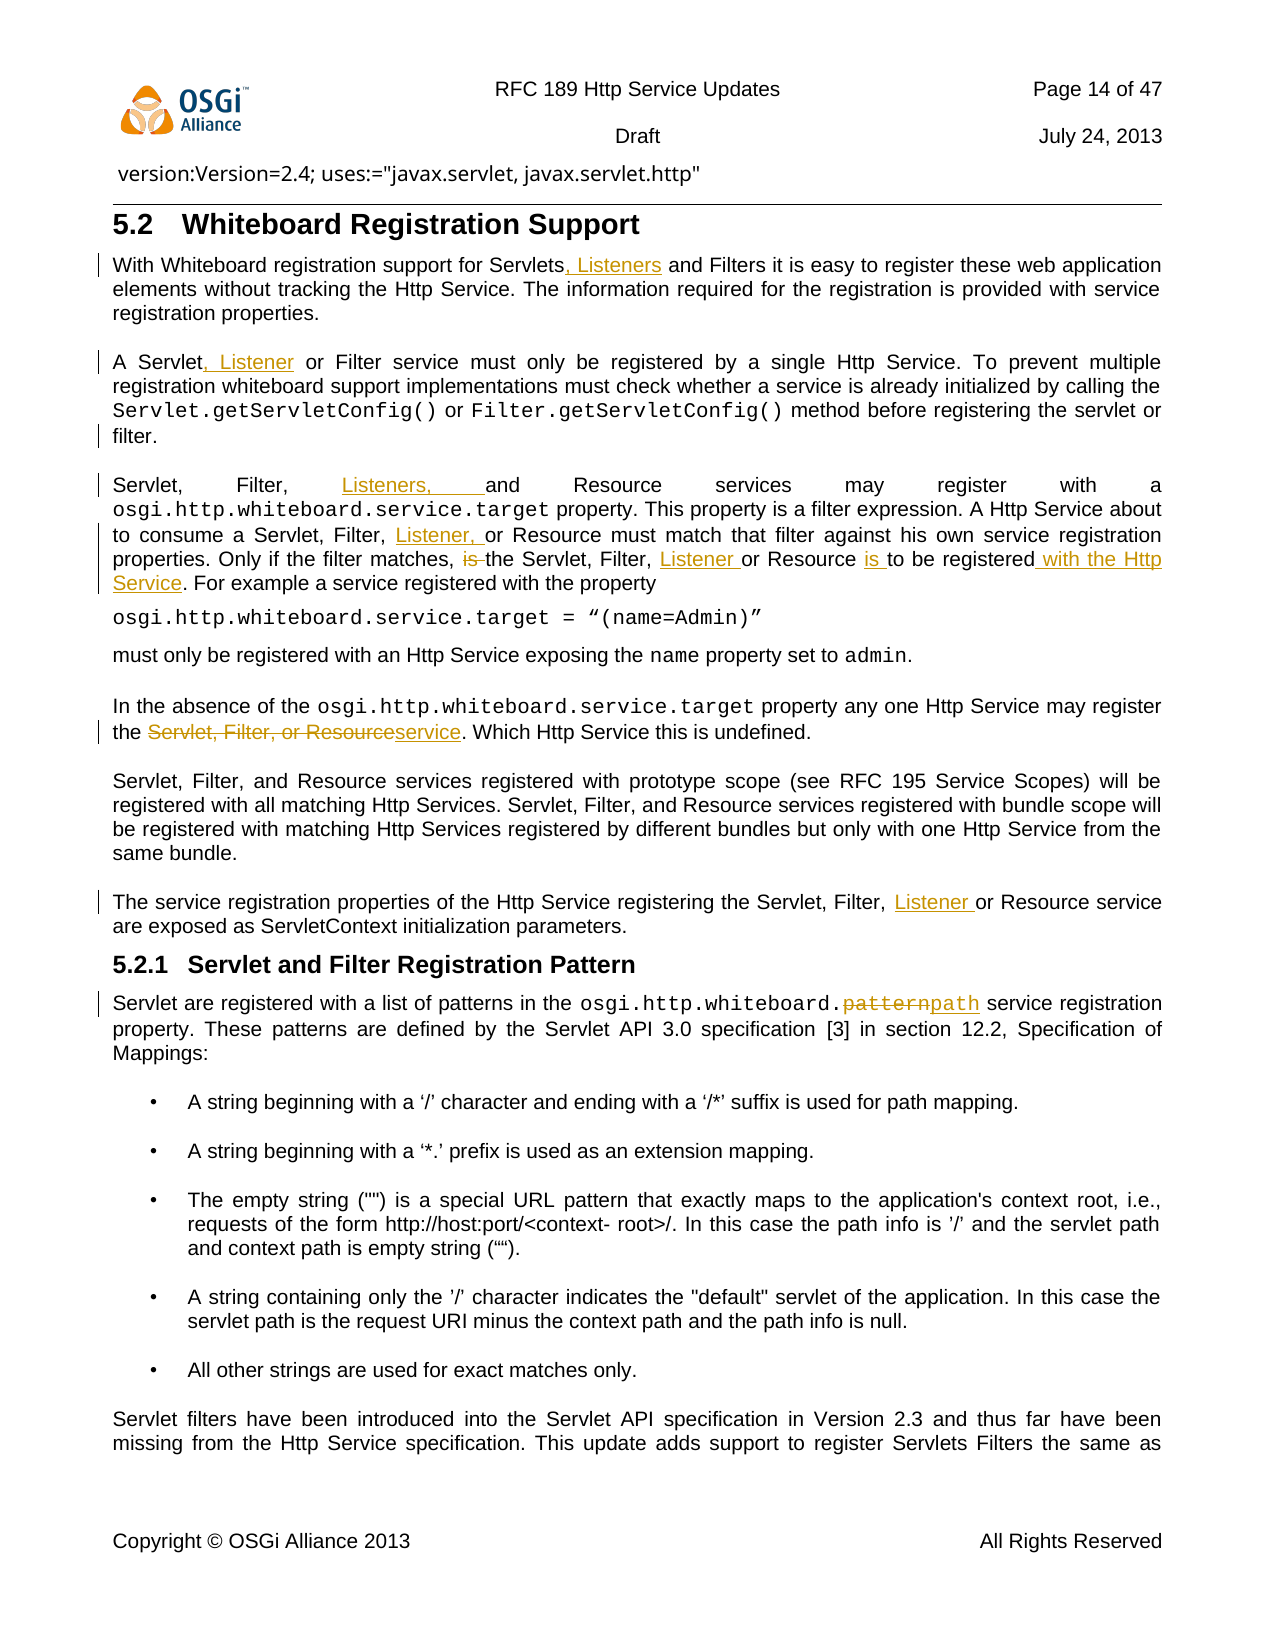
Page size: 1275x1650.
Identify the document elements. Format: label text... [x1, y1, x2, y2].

picture [113, 78, 257, 142]
list A string beginning with a ‘*.’ prefix is used as an extension mapping. [150, 1139, 1162, 1163]
subtitle Servlet and Filter Registration Pattern [112, 950, 1162, 979]
list A string beginning with a ‘/’ character and ending with a ‘/*’ suffix is used for path mapping. [150, 1090, 1162, 1114]
text version:Version=2.4; uses:="javax.servlet, javax.servlet.http" [112, 159, 1162, 187]
text Servlet are registered with a list of patterns in the osgi.http.whiteboard.path service registration property. These patterns are defined by the Servlet API 3.0 specification [3]. in section 12.2, Specification of Mappings: [112, 991, 1162, 1065]
list The empty string ("") is a special URL pattern that exactly maps to the application's context root, i.e., requests of the form http://host:port/<context- root>/. In this case the path info is ’/’ and the servlet path and context path is empty string (““). [150, 1188, 1162, 1260]
text In the absence of the osgi.http.whiteboard.service.target property any one Http Service may register the service. Which Http Service this is undefined. [112, 694, 1162, 744]
text The service registration properties of the Http Service registering the Servlet, Filter, Listener or Resource service are exposed as ServletContext initialization parameters. [112, 889, 1162, 937]
text With Whiteboard registration support for Servlets, Listeners and Filters it is easy to register these web application elements without tracking the Http Service. The information required for the registration is provided with service registration properties. [112, 253, 1162, 325]
list All other strings are used for exact matches only. [150, 1358, 1162, 1382]
text Servlet, Filter, Listeners, and Resource services may register with a osgi.http.whiteboard.service.target property. This property is a filter expression. A Http Service about to consume a Servlet, Filter, Listener, or Resource must match that filter against his own service registration properties. Only if the filter matches, the Servlet, Filter, Listener or Resource is to be registered with the Http Service. For example a service registered with the property [112, 473, 1162, 594]
list A string containing only the ’/’ character indicates the "default" servlet of the application. In this case the servlet path is the request URI minus the context path and the path info is null. [150, 1285, 1162, 1333]
text must only be registered with an Http Service exposing the name property set to admin. [112, 643, 1162, 669]
text Servlet filters have been introduced into the Servlet API specification in Version 2.3 and thus far have been missing from the Http Service specification. This update adds support to register Servlets Filters the same as [112, 1407, 1162, 1455]
text A Servlet, Listener or Filter service must only be registered by a single Http Service. To prevent multiple registration whiteboard support implementations must check whether a service is already initialized by calling the Servlet.getServletConfig() or Filter.getServletConfig() method before registering the servlet or filter. [112, 350, 1162, 448]
text Servlet, Filter, and Resource services registered with prototype scope (see RFC 195 Service Scopes) will be registered with all matching Http Services. Servlet, Filter, and Resource services registered with bundle scope will be registered with matching Http Services registered by different bundles but only with one Http Service from the same bundle. [112, 769, 1162, 864]
subtitle Whiteboard Registration Support [112, 205, 1162, 241]
text osgi.http.whiteboard.service.target = “(name=Admin)” [112, 607, 1162, 631]
